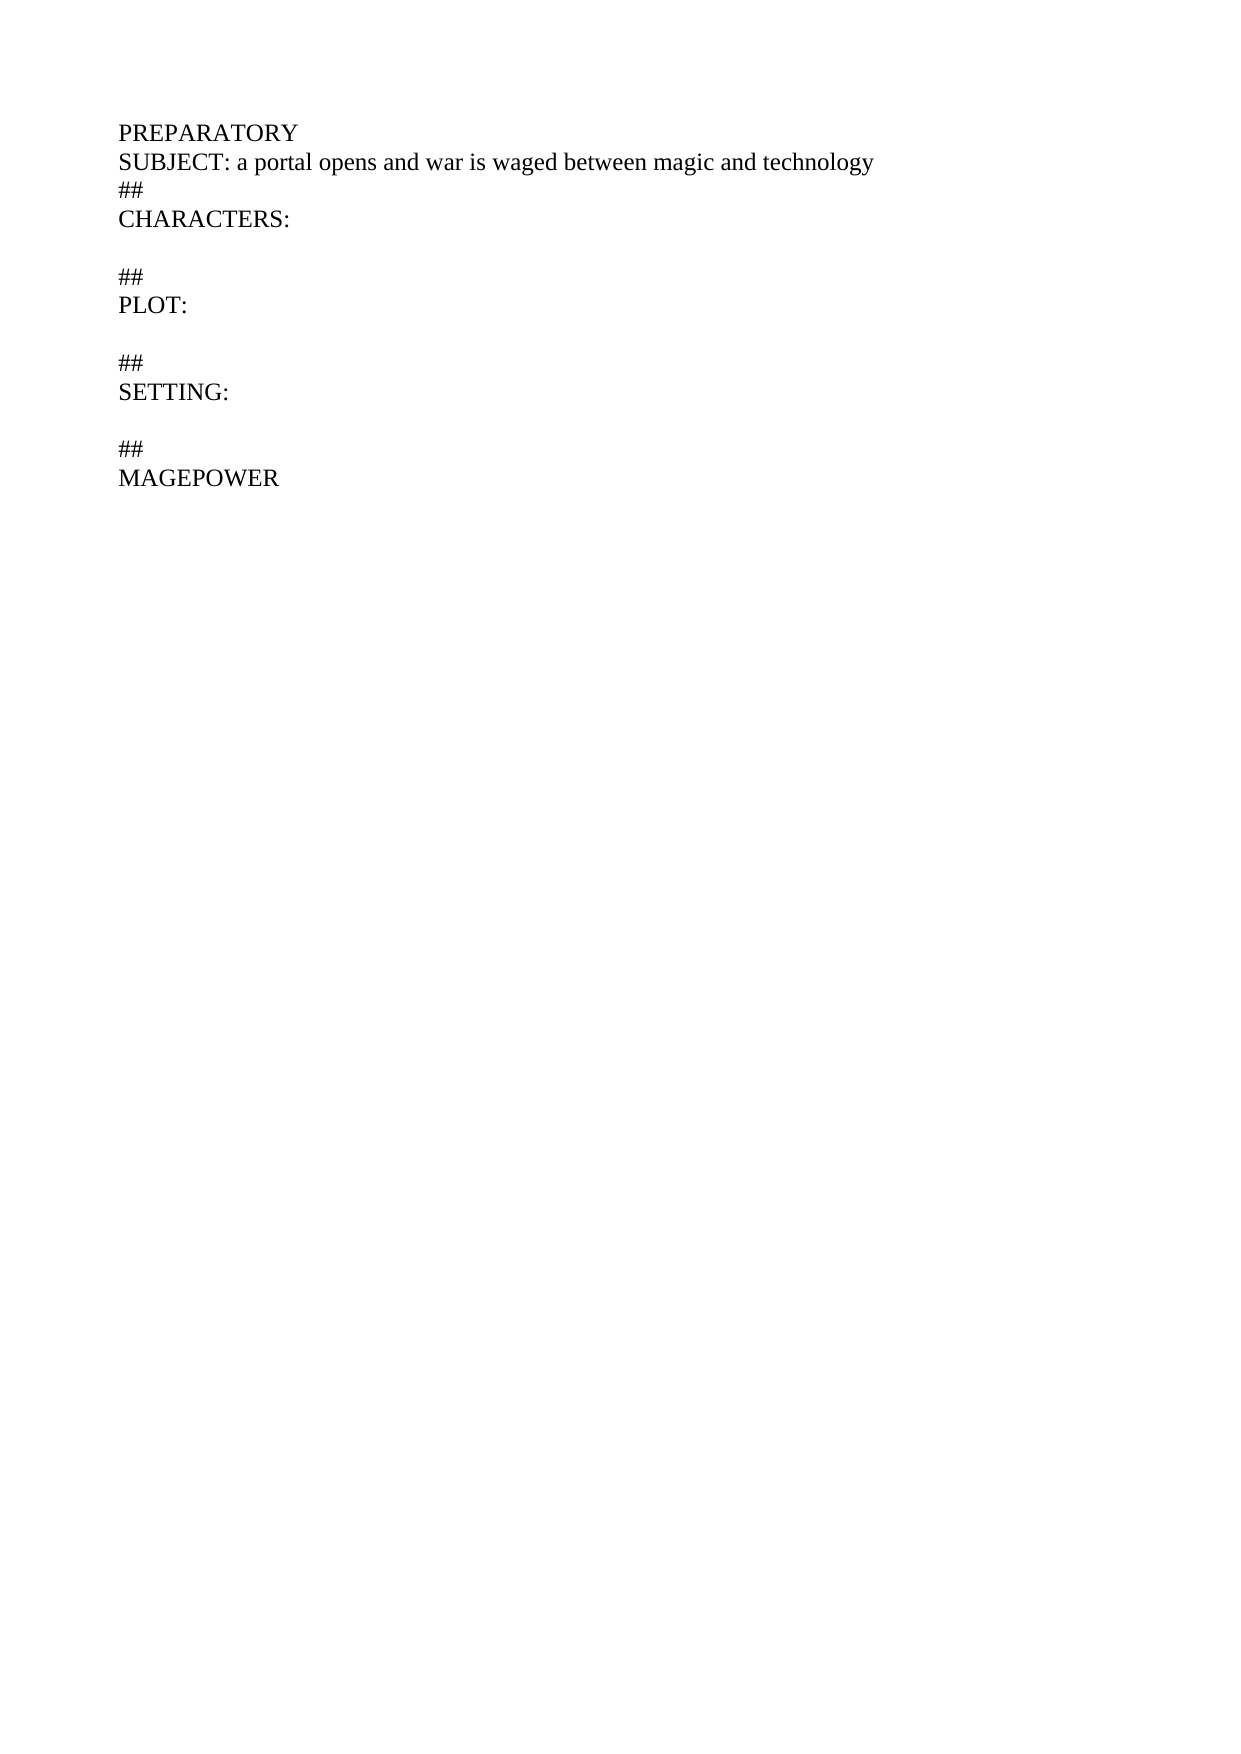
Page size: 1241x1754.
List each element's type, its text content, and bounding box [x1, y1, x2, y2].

text ## [118, 262, 1122, 291]
text ## [118, 434, 1122, 463]
text MAGEPOWER [118, 463, 1122, 492]
text SETTING: [118, 377, 1122, 406]
text PREPARATORY [118, 118, 1122, 147]
text PLOT: [118, 291, 1122, 319]
text SUBJECT: a portal opens and war is waged between magic and technology [118, 147, 1122, 176]
text ## [118, 348, 1122, 377]
text CHARACTERS: [118, 204, 1122, 233]
text ## [118, 176, 1122, 204]
